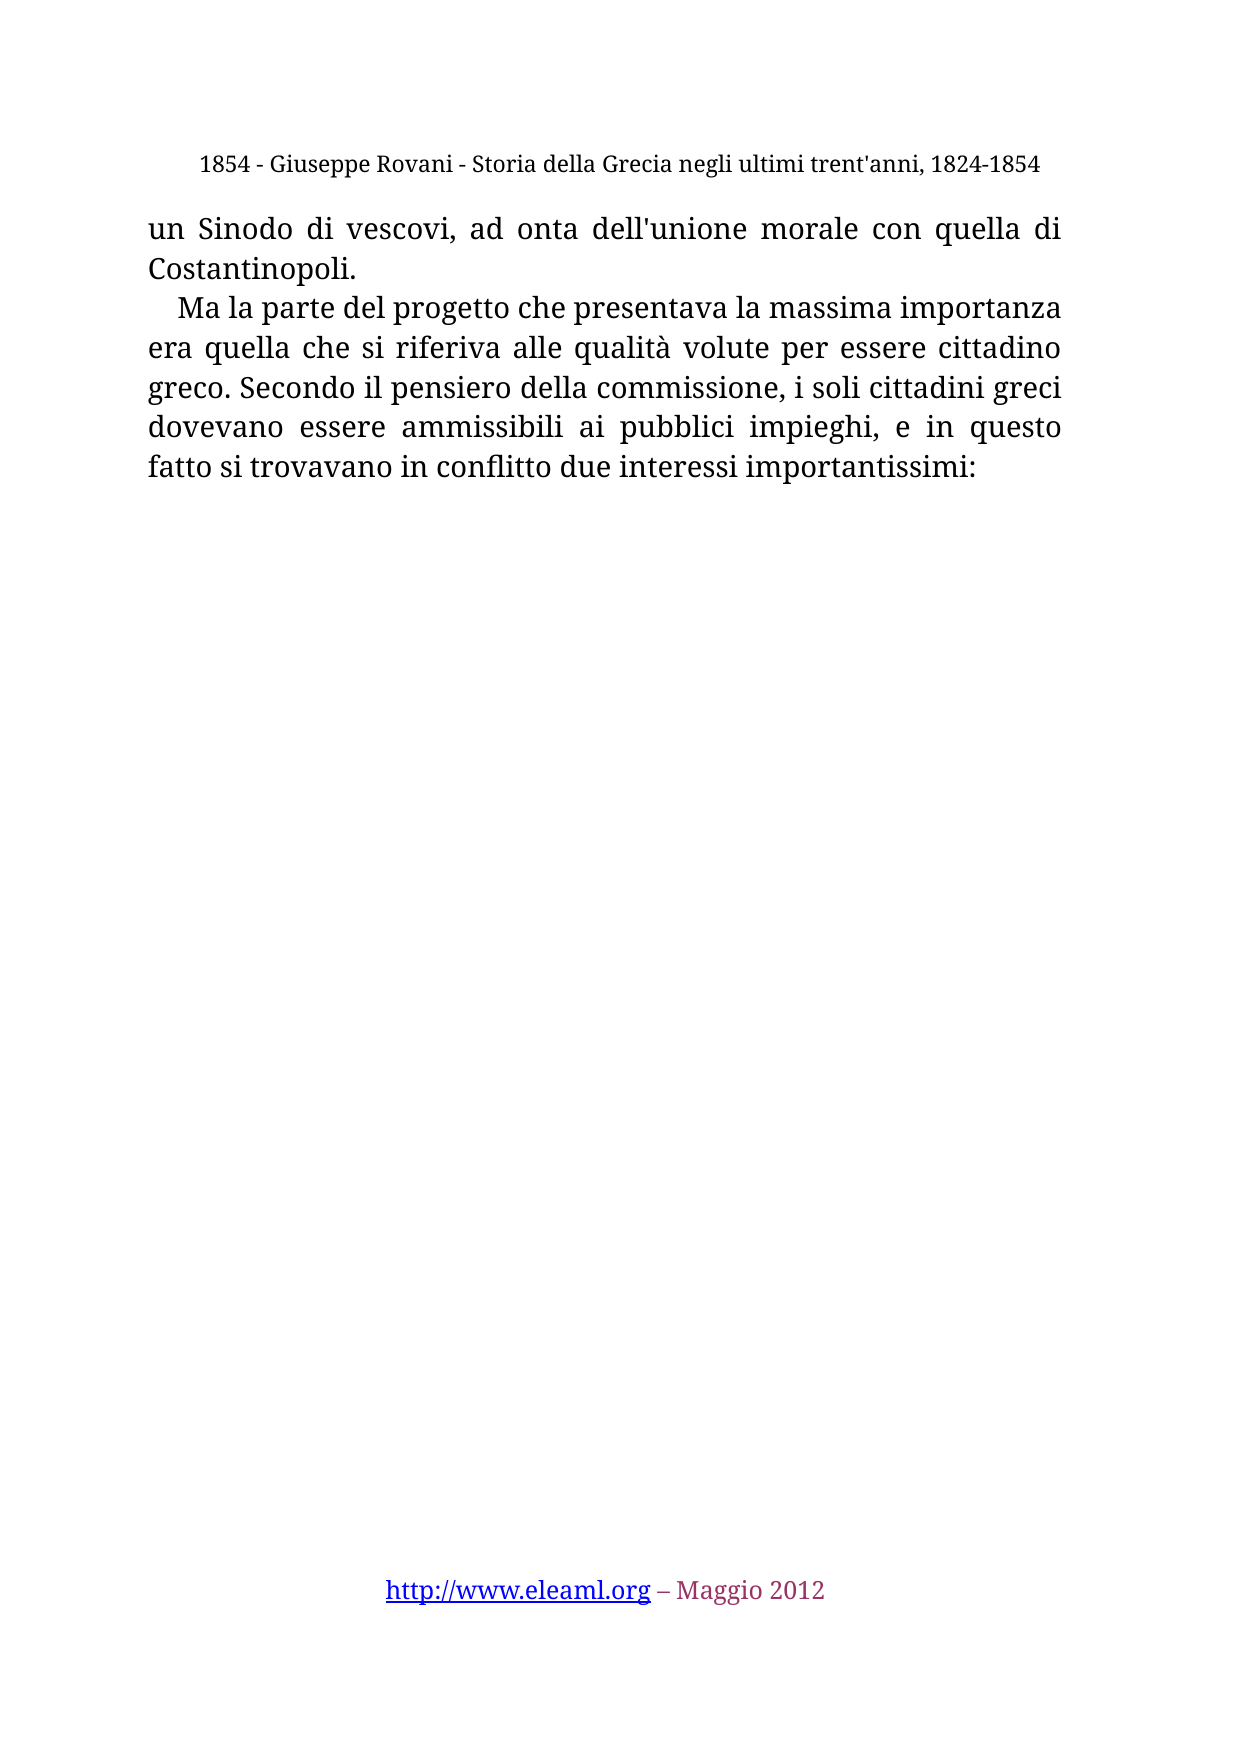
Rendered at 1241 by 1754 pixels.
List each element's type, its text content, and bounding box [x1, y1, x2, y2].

text Ma la parte del progetto che presentava la massima importanza era quella che si riferiva alle qualità volute per essere cittadino greco. Secondo il pensiero della commissione, i soli cittadini greci dovevano essere ammissibili ai pubblici impieghi, e in questo fatto si trovavano in conflitto due interessi importantissimi: [148, 288, 1063, 486]
text un Sinodo di vescovi, ad onta dell'unione morale con quella di Costantinopoli. [148, 208, 1063, 288]
